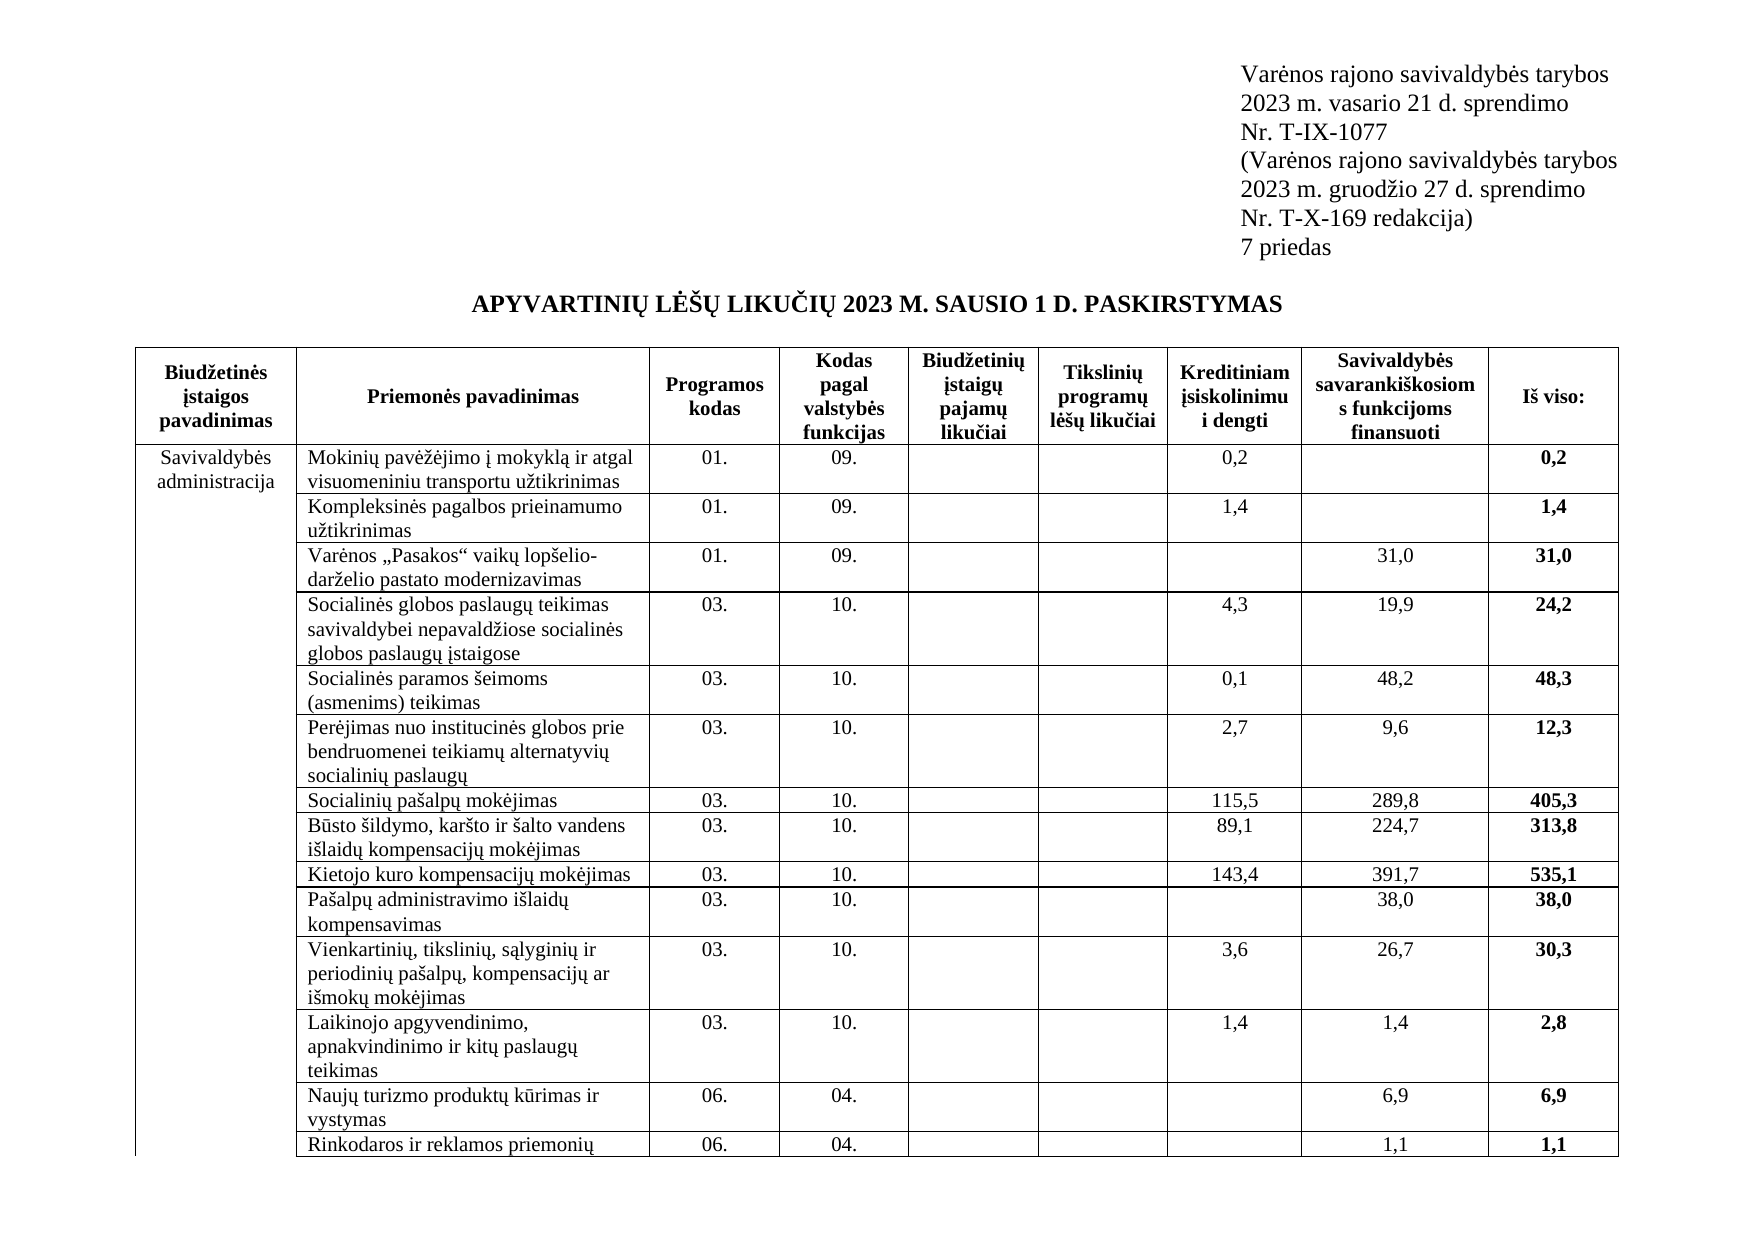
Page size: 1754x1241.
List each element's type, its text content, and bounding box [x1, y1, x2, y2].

text ApyvartINIŲ lėšų likučių 2023 m. sausio 1 d. paskirstymas [118, 289, 1636, 318]
table_cell Vienkartinių, tikslinių, sąlyginių ir periodinių pašalpų, kompensacijų ar išmokų mokėjimas [297, 937, 649, 1009]
table_header Iš viso: [1489, 348, 1618, 444]
table_cell [909, 813, 1038, 861]
table_cell 38,0 [1489, 888, 1618, 936]
table_cell [136, 787, 296, 812]
table_cell 30,3 [1489, 937, 1618, 1009]
table_cell [136, 1082, 296, 1131]
table_cell 03. [650, 593, 779, 664]
table_cell 313,8 [1489, 813, 1618, 861]
table_cell 535,1 [1489, 862, 1618, 886]
table_cell [1039, 1010, 1167, 1082]
table_cell 1,4 [1302, 1010, 1488, 1082]
table_cell [1039, 494, 1167, 542]
table_cell 04. [780, 1132, 908, 1156]
table_cell Mokinių pavėžėjimo į mokyklą ir atgal visuomeniniu transportu užtikrinimas [297, 445, 649, 493]
table_cell Naujų turizmo produktų kūrimas ir vystymas [297, 1083, 649, 1131]
table_cell [909, 888, 1038, 936]
table_cell [909, 593, 1038, 664]
table_header Biudžetinių įstaigų pajamų likučiai [909, 348, 1038, 444]
table_cell [136, 542, 296, 591]
table_cell Socialinės paramos šeimoms (asmenims) teikimas [297, 666, 649, 714]
table_cell 09. [780, 445, 908, 493]
table_cell Socialinės globos paslaugų teikimas savivaldybei nepavaldžiose socialinės globos paslaugų įstaigose [297, 593, 649, 664]
table_cell [136, 812, 296, 861]
table_cell Kompleksinės pagalbos prieinamumo užtikrinimas [297, 494, 649, 542]
text 2023 m. gruodžio 27 d. sprendimo [1240, 174, 1636, 203]
table_cell 143,4 [1168, 862, 1301, 886]
table_cell Būsto šildymo, karšto ir šalto vandens išlaidų kompensacijų mokėjimas [297, 813, 649, 861]
table_cell 06. [650, 1083, 779, 1131]
table_cell 10. [780, 1010, 908, 1082]
table_cell [1168, 1132, 1301, 1156]
table_cell 115,5 [1168, 788, 1301, 812]
table_cell 03. [650, 862, 779, 886]
table_cell 1,1 [1489, 1132, 1618, 1156]
table_cell Laikinojo apgyvendinimo, apnakvindinimo ir kitų paslaugų teikimas [297, 1010, 649, 1082]
table_header Kreditiniam įsiskolinimui dengti [1168, 348, 1301, 444]
table_cell [1168, 543, 1301, 591]
table_cell 04. [780, 1083, 908, 1131]
table_cell [1039, 543, 1167, 591]
table_header Kodas pagal valstybės funkcijas [780, 348, 908, 444]
table_cell [136, 665, 296, 714]
table_cell [1039, 888, 1167, 936]
table_cell 31,0 [1489, 543, 1618, 591]
table_cell 10. [780, 593, 908, 664]
table_cell [1302, 445, 1488, 493]
table_cell [1039, 593, 1167, 664]
table_header Biudžetinės įstaigos pavadinimas [136, 348, 296, 444]
table_cell [1302, 494, 1488, 542]
table_cell 48,3 [1489, 666, 1618, 714]
table_cell 03. [650, 666, 779, 714]
table_cell 48,2 [1302, 666, 1488, 714]
table_cell 24,2 [1489, 593, 1618, 664]
table_cell 10. [780, 937, 908, 1009]
text 7 priedas [1240, 232, 1636, 260]
table_cell [909, 715, 1038, 787]
table_cell 03. [650, 715, 779, 787]
table_cell [909, 494, 1038, 542]
table_cell [909, 666, 1038, 714]
table_cell 31,0 [1302, 543, 1488, 591]
table_cell 1,4 [1489, 494, 1618, 542]
table_cell 391,7 [1302, 862, 1488, 886]
table_cell 6,9 [1489, 1083, 1618, 1131]
table_header Tikslinių programų lėšų likučiai [1039, 348, 1167, 444]
table_cell 224,7 [1302, 813, 1488, 861]
table_cell [136, 886, 296, 936]
text (Varėnos rajono savivaldybės tarybos [1240, 145, 1636, 174]
table_cell Rinkodaros ir reklamos priemonių [297, 1132, 649, 1156]
table_cell 6,9 [1302, 1083, 1488, 1131]
table_cell [136, 936, 296, 1009]
text Varėnos rajono savivaldybės tarybos [1240, 59, 1636, 88]
table_cell [1039, 1083, 1167, 1131]
table_cell [1039, 788, 1167, 812]
table_cell [1039, 1132, 1167, 1156]
table_cell 0,2 [1489, 445, 1618, 493]
table_cell 9,6 [1302, 715, 1488, 787]
table_cell [136, 1131, 296, 1156]
table_cell 03. [650, 888, 779, 936]
table_cell 405,3 [1489, 788, 1618, 812]
table_cell Kietojo kuro kompensacijų mokėjimas [297, 862, 649, 886]
table_cell 1,1 [1302, 1132, 1488, 1156]
table_cell [1039, 445, 1167, 493]
table_cell Savivaldybės administracija [136, 445, 296, 493]
table_cell 2,8 [1489, 1010, 1618, 1082]
table_cell [909, 1132, 1038, 1156]
table_cell 19,9 [1302, 593, 1488, 664]
table_cell 09. [780, 494, 908, 542]
table_cell [1039, 666, 1167, 714]
table_cell Socialinių pašalpų mokėjimas [297, 788, 649, 812]
table_cell [136, 493, 296, 542]
table_cell 38,0 [1302, 888, 1488, 936]
table_cell 03. [650, 1010, 779, 1082]
table_cell 2,7 [1168, 715, 1301, 787]
table_cell 10. [780, 666, 908, 714]
text Nr. T-IX-1077 [1240, 117, 1636, 145]
text 2023 m. vasario 21 d. sprendimo [1240, 88, 1636, 117]
table_cell [909, 788, 1038, 812]
table_cell [1039, 862, 1167, 886]
table_cell 06. [650, 1132, 779, 1156]
table_cell Varėnos „Pasakos“ vaikų lopšelio-darželio pastato modernizavimas [297, 543, 649, 591]
text Nr. T-X-169 redakcija) [1240, 203, 1636, 232]
table_cell 12,3 [1489, 715, 1618, 787]
table_header Priemonės pavadinimas [297, 348, 649, 444]
table_cell 26,7 [1302, 937, 1488, 1009]
table_cell [1039, 813, 1167, 861]
table_cell Perėjimas nuo institucinės globos prie bendruomenei teikiamų alternatyvių socialinių paslaugų [297, 715, 649, 787]
table_cell 4,3 [1168, 593, 1301, 664]
table_cell [909, 1083, 1038, 1131]
table_header Programos kodas [650, 348, 779, 444]
table_header Savivaldybės savarankiškosioms funkcijoms finansuoti [1302, 348, 1488, 444]
table_cell 01. [650, 494, 779, 542]
table_cell [136, 591, 296, 664]
table_cell 10. [780, 715, 908, 787]
table_cell [1039, 715, 1167, 787]
table_cell [136, 861, 296, 886]
table_cell [909, 543, 1038, 591]
table_cell [136, 714, 296, 787]
table_cell 09. [780, 543, 908, 591]
table_cell 03. [650, 813, 779, 861]
table_cell [136, 1009, 296, 1082]
table_cell 03. [650, 788, 779, 812]
table_cell 1,4 [1168, 1010, 1301, 1082]
table_cell 03. [650, 937, 779, 1009]
table_cell [909, 1010, 1038, 1082]
table_cell 0,2 [1168, 445, 1301, 493]
table_cell 10. [780, 862, 908, 886]
table_cell 01. [650, 445, 779, 493]
table_cell [909, 445, 1038, 493]
table_cell 0,1 [1168, 666, 1301, 714]
table_cell 89,1 [1168, 813, 1301, 861]
table_cell Pašalpų administravimo išlaidų kompensavimas [297, 888, 649, 936]
table_cell 1,4 [1168, 494, 1301, 542]
table_cell 10. [780, 813, 908, 861]
table_cell 3,6 [1168, 937, 1301, 1009]
table_cell 01. [650, 543, 779, 591]
table_cell [909, 937, 1038, 1009]
table_cell [909, 862, 1038, 886]
table_cell [1039, 937, 1167, 1009]
table_cell 289,8 [1302, 788, 1488, 812]
table_cell 10. [780, 788, 908, 812]
table_cell [1168, 1083, 1301, 1131]
table_cell 10. [780, 888, 908, 936]
table_cell [1168, 888, 1301, 936]
